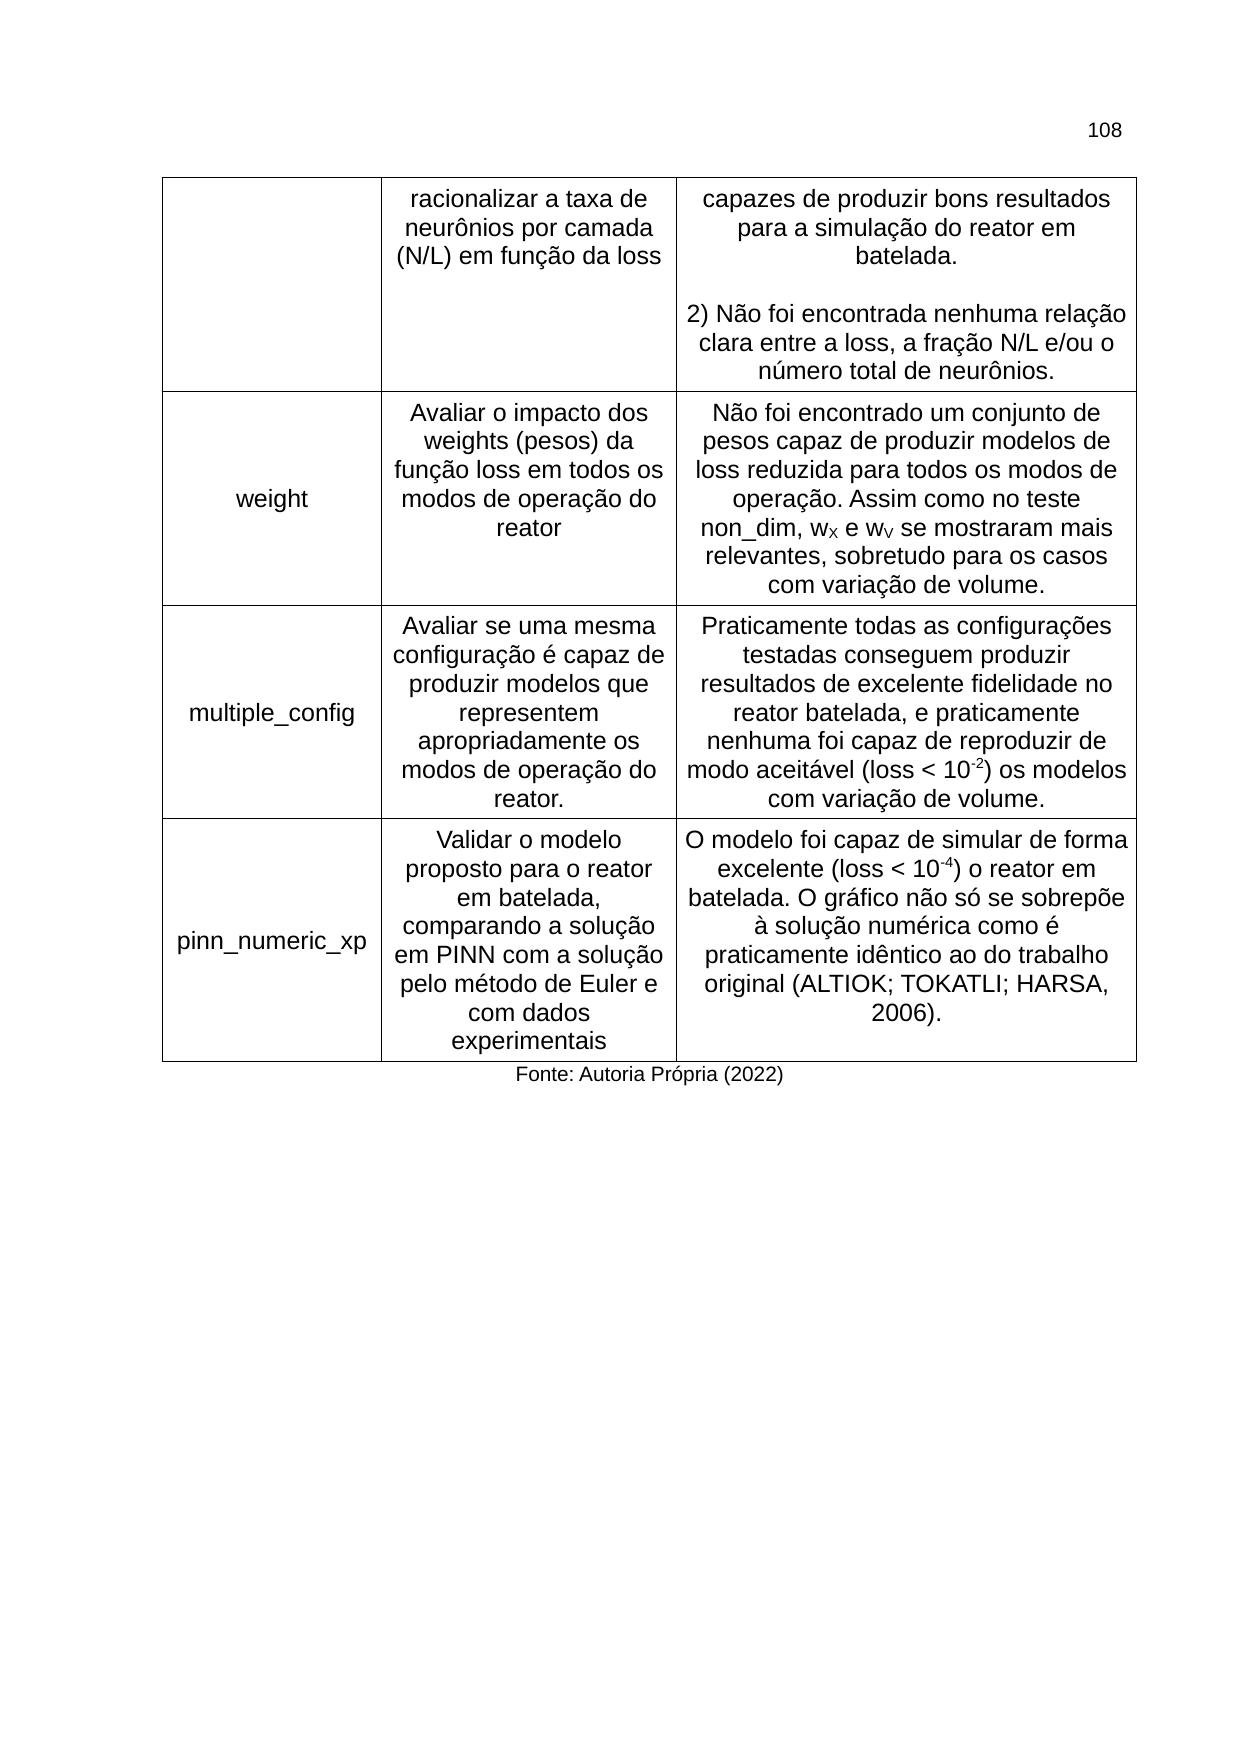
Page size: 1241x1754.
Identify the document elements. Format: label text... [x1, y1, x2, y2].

table_cell racionalizar a taxa de neurônios por camada (N/L) em função da loss [382, 178, 676, 391]
table_cell O modelo foi capaz de simular de forma excelente (loss < 10-4) o reator em batelada. O gráfico não só se sobrepõe à solução numérica como é praticamente idêntico ao do trabalho original (ALTIOK; TOKATLI; HARSA, 2006). [677, 819, 1136, 1061]
text Fonte: Autoria Própria (2022) [177, 1062, 1122, 1086]
table_cell pinn_numeric_xp [163, 819, 381, 1061]
table_cell multiple_config [163, 606, 381, 818]
table_cell capazes de produzir bons resultados para a simulação do reator em batelada. 2) Não foi encontrada nenhuma relação clara entre a loss, a fração N/L e/ou o número total de neurônios. [677, 178, 1136, 391]
table_cell Validar o modelo proposto para o reator em batelada, comparando a solução em PINN com a solução pelo método de Euler e com dados experimentais [382, 819, 676, 1061]
table_cell Avaliar se uma mesma configuração é capaz de produzir modelos que representem apropriadamente os modos de operação do reator. [382, 606, 676, 818]
table_cell [163, 178, 381, 391]
table_cell weight [163, 392, 381, 604]
table_cell Avaliar o impacto dos weights (pesos) da função loss em todos os modos de operação do reator [382, 392, 676, 604]
table_cell Não foi encontrado um conjunto de pesos capaz de produzir modelos de loss reduzida para todos os modos de operação. Assim como no teste non_dim, wX e wV se mostraram mais relevantes, sobretudo para os casos com variação de volume. [677, 392, 1136, 604]
table_cell Praticamente todas as configurações testadas conseguem produzir resultados de excelente fidelidade no reator batelada, e praticamente nenhuma foi capaz de reproduzir de modo aceitável (loss < 10-2) os modelos com variação de volume. [677, 606, 1136, 818]
